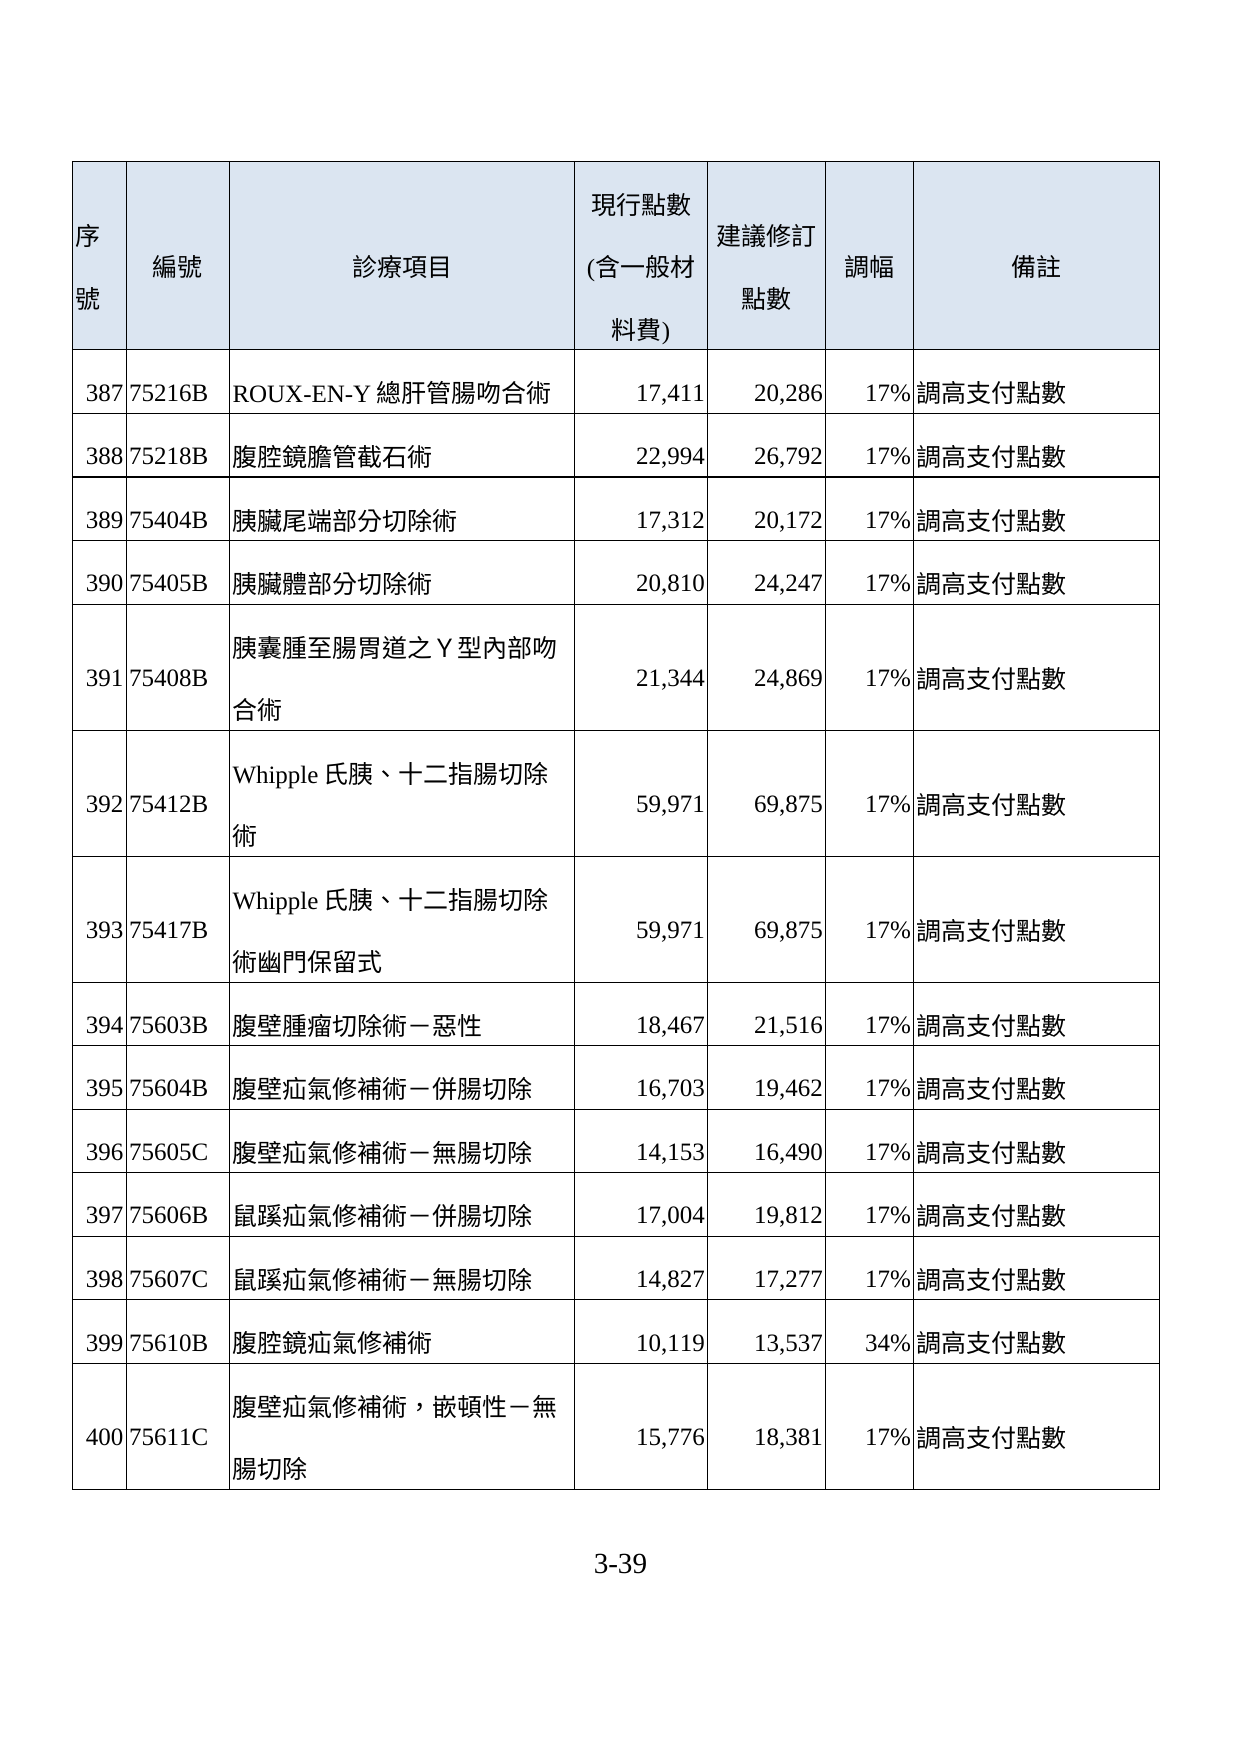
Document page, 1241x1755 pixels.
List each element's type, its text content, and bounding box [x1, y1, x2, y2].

table_cell 調高支付點數 [914, 541, 1159, 603]
table_cell ROUX-EN-Y總肝管腸吻合術 [230, 350, 574, 413]
table_cell 17,277 [708, 1237, 825, 1299]
table_cell 20,172 [708, 478, 825, 540]
table_cell 20,286 [708, 350, 825, 413]
table_cell 387 [73, 350, 126, 413]
table_cell 腹壁腫瘤切除術－惡性 [230, 983, 574, 1045]
table_cell 392 [73, 731, 126, 856]
table_cell 396 [73, 1110, 126, 1172]
table_cell 胰囊腫至腸胃道之Ｙ型內部吻合術 [230, 605, 574, 729]
table_cell 75405B [127, 541, 229, 603]
table_cell 75404B [127, 478, 229, 540]
table_cell 59,971 [575, 857, 707, 982]
table_cell 16,703 [575, 1046, 707, 1109]
table_cell 17,411 [575, 350, 707, 413]
table_cell 調高支付點數 [914, 983, 1159, 1045]
table_cell 調高支付點數 [914, 1300, 1159, 1363]
table_cell 18,467 [575, 983, 707, 1045]
table_cell 75605C [127, 1110, 229, 1172]
table_cell 10,119 [575, 1300, 707, 1363]
table_cell 腹壁疝氣修補術－無腸切除 [230, 1110, 574, 1172]
table_cell Whipple氏胰、十二指腸切除術幽門保留式 [230, 857, 574, 982]
table_cell 17% [826, 350, 913, 413]
table_cell 69,875 [708, 731, 825, 856]
table_cell 390 [73, 541, 126, 603]
table_cell 75417B [127, 857, 229, 982]
table_cell 17,004 [575, 1173, 707, 1236]
table_cell 19,812 [708, 1173, 825, 1236]
table_cell 腹壁疝氣修補術，嵌頓性－無腸切除 [230, 1364, 574, 1489]
table_cell 399 [73, 1300, 126, 1363]
table_cell Whipple氏胰、十二指腸切除術 [230, 731, 574, 856]
table_cell 17,312 [575, 478, 707, 540]
table_cell 14,827 [575, 1237, 707, 1299]
table_cell 26,792 [708, 414, 825, 476]
table_header 序號 [73, 162, 126, 349]
table_cell 調高支付點數 [914, 478, 1159, 540]
table_cell 75408B [127, 605, 229, 729]
table_cell 397 [73, 1173, 126, 1236]
table_cell 400 [73, 1364, 126, 1489]
table_cell 17% [826, 478, 913, 540]
table_cell 調高支付點數 [914, 1173, 1159, 1236]
table_cell 調高支付點數 [914, 1364, 1159, 1489]
table_cell 17% [826, 541, 913, 603]
table_cell 腹壁疝氣修補術－併腸切除 [230, 1046, 574, 1109]
table_cell 21,344 [575, 605, 707, 729]
table_header 診療項目 [230, 162, 574, 349]
table_cell 22,994 [575, 414, 707, 476]
table_header 現行點數(含一般材料費) [575, 162, 707, 349]
table_cell 17% [826, 983, 913, 1045]
table_cell 調高支付點數 [914, 414, 1159, 476]
table_cell 17% [826, 1046, 913, 1109]
table_cell 鼠蹊疝氣修補術－併腸切除 [230, 1173, 574, 1236]
table_cell 17% [826, 857, 913, 982]
table_cell 34% [826, 1300, 913, 1363]
table_cell 75611C [127, 1364, 229, 1489]
table_cell 17% [826, 414, 913, 476]
table_cell 75606B [127, 1173, 229, 1236]
table_header 編號 [127, 162, 229, 349]
table_cell 75216B [127, 350, 229, 413]
table_header 建議修訂點數 [708, 162, 825, 349]
table_header 備註 [914, 162, 1159, 349]
table_cell 17% [826, 1237, 913, 1299]
table_cell 腹腔鏡膽管截石術 [230, 414, 574, 476]
table_cell 394 [73, 983, 126, 1045]
table_cell 17% [826, 1173, 913, 1236]
table_cell 75603B [127, 983, 229, 1045]
table_cell 13,537 [708, 1300, 825, 1363]
table_cell 調高支付點數 [914, 1237, 1159, 1299]
table_cell 胰臟體部分切除術 [230, 541, 574, 603]
table_cell 鼠蹊疝氣修補術－無腸切除 [230, 1237, 574, 1299]
table_cell 389 [73, 478, 126, 540]
table_cell 18,381 [708, 1364, 825, 1489]
table_cell 調高支付點數 [914, 857, 1159, 982]
table_cell 17% [826, 1110, 913, 1172]
table_cell 21,516 [708, 983, 825, 1045]
table_cell 16,490 [708, 1110, 825, 1172]
table_cell 14,153 [575, 1110, 707, 1172]
table_cell 20,810 [575, 541, 707, 603]
table_cell 75604B [127, 1046, 229, 1109]
table_cell 59,971 [575, 731, 707, 856]
table_cell 24,247 [708, 541, 825, 603]
table_cell 15,776 [575, 1364, 707, 1489]
table_cell 腹腔鏡疝氣修補術 [230, 1300, 574, 1363]
table_cell 19,462 [708, 1046, 825, 1109]
table_cell 胰臟尾端部分切除術 [230, 478, 574, 540]
table_cell 17% [826, 731, 913, 856]
table_cell 395 [73, 1046, 126, 1109]
table_cell 75218B [127, 414, 229, 476]
table_cell 391 [73, 605, 126, 729]
table_cell 調高支付點數 [914, 350, 1159, 413]
table_cell 75610B [127, 1300, 229, 1363]
table_cell 調高支付點數 [914, 1110, 1159, 1172]
table_cell 調高支付點數 [914, 1046, 1159, 1109]
table_cell 75412B [127, 731, 229, 856]
table_cell 393 [73, 857, 126, 982]
table_cell 69,875 [708, 857, 825, 982]
table_cell 388 [73, 414, 126, 476]
table_cell 75607C [127, 1237, 229, 1299]
table_cell 17% [826, 1364, 913, 1489]
table_header 調幅 [826, 162, 913, 349]
table_cell 調高支付點數 [914, 605, 1159, 729]
table_cell 24,869 [708, 605, 825, 729]
table_cell 17% [826, 605, 913, 729]
table_cell 398 [73, 1237, 126, 1299]
table_cell 調高支付點數 [914, 731, 1159, 856]
